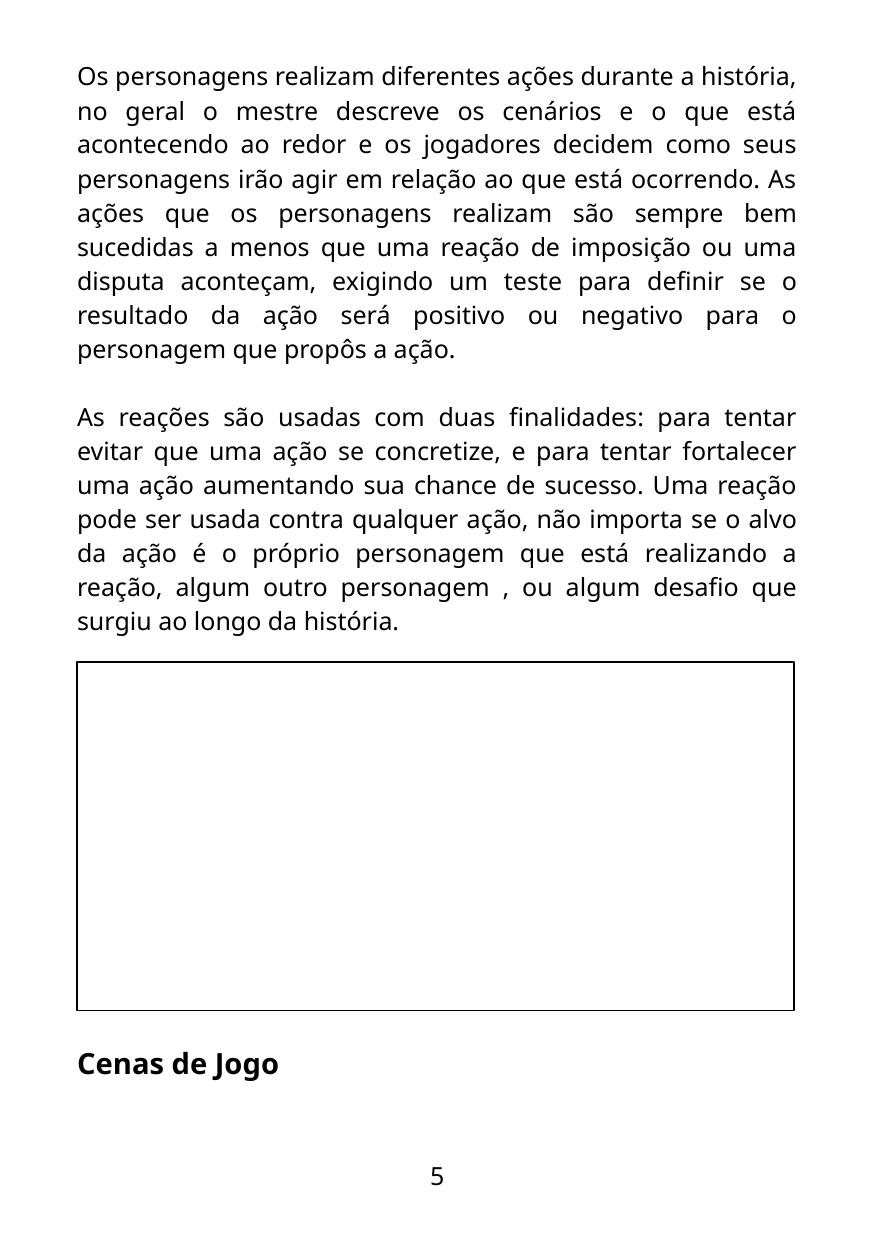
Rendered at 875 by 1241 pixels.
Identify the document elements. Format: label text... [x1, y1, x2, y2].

text As reações são usadas com duas finalidades: para tentar evitar que uma ação se concretize, e para tentar fortalecer uma ação aumentando sua chance de sucesso. Uma reação pode ser usada contra qualquer ação, não importa se o alvo da ação é o próprio personagem que está realizando a reação, algum outro personagem , ou algum desafio que surgiu ao longo da história. [77, 400, 797, 638]
subtitle Cenas de Jogo [77, 678, 797, 1083]
text Os personagens realizam diferentes ações durante a história, no geral o mestre descreve os cenários e o que está acontecendo ao redor e os jogadores decidem como seus personagens irão agir em relação ao que está ocorrendo. As ações que os personagens realizam são sempre bem sucedidas a menos que uma reação de imposição ou uma disputa aconteçam, exigindo um teste para definir se o resultado da ação será positivo ou negativo para o personagem que propôs a ação. [77, 59, 797, 366]
